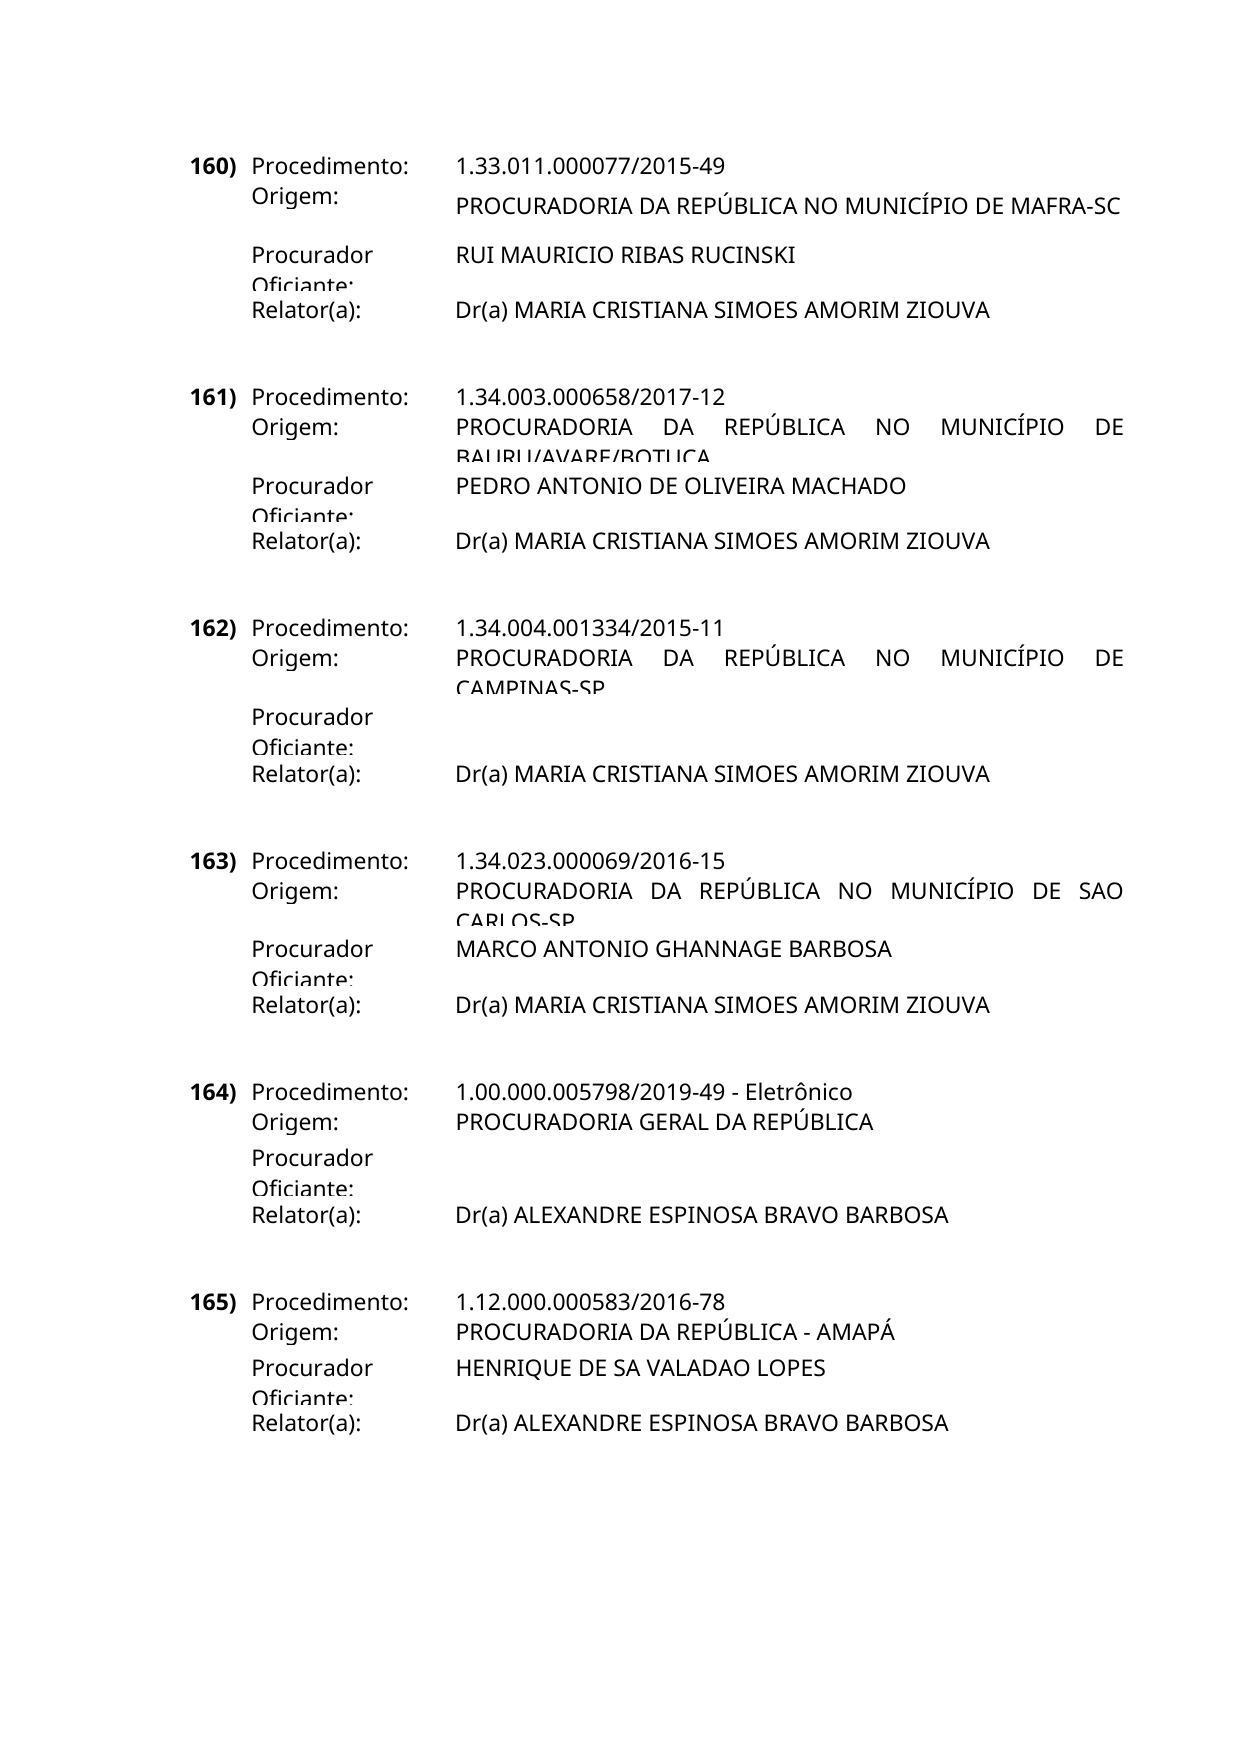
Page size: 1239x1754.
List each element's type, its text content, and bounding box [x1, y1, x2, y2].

table_cell PEDRO ANTONIO DE OLIVEIRA MACHADO [455, 470, 1124, 521]
table_cell PROCURADORIA DA REPÚBLICA - AMAPÁ [455, 1316, 1124, 1344]
table_cell [1125, 1229, 1239, 1286]
table_cell [1125, 642, 1239, 671]
table_cell [455, 788, 1124, 844]
table_header Dr(a) MARIA CRISTIANA SIMOES AMORIM ZIOUVA [455, 525, 1122, 554]
table_cell Procurador Oficiante: [251, 1352, 455, 1404]
table_cell [189, 642, 251, 671]
table_cell [251, 231, 455, 238]
table_cell 1.12.000.000583/2016-78 [455, 1286, 1124, 1314]
table_cell MARCO ANTONIO GHANNAGE BARBOSA [455, 933, 1124, 984]
table_cell [251, 440, 455, 462]
table_cell [251, 555, 455, 612]
table_cell [1125, 1352, 1239, 1403]
table_cell [0, 381, 189, 409]
table_cell [1125, 411, 1239, 439]
table_cell [455, 1229, 1124, 1286]
table_cell [0, 1076, 189, 1104]
table_cell [0, 1407, 189, 1437]
table_cell [1125, 788, 1239, 844]
table_cell PROCURADORIA DA REPÚBLICA NO MUNICÍPIO DE MAFRA-SC [455, 180, 1124, 231]
table_cell [1125, 1142, 1239, 1196]
table_cell [455, 926, 1124, 933]
table_cell [1125, 381, 1239, 409]
table_cell [455, 231, 1124, 238]
table_cell [0, 324, 189, 381]
table_cell [0, 470, 189, 521]
table_cell [1125, 525, 1239, 555]
table_cell [0, 612, 189, 641]
table_cell [1125, 845, 1239, 873]
table_cell [1125, 1076, 1239, 1104]
table_cell [0, 642, 189, 671]
table_cell 1.34.023.000069/2016-15 [455, 845, 1124, 873]
table_cell [0, 180, 189, 208]
table_cell [1125, 1407, 1239, 1437]
table_cell [189, 180, 251, 208]
table_cell [189, 209, 251, 231]
table_header Dr(a) MARIA CRISTIANA SIMOES AMORIM ZIOUVA [455, 989, 1122, 1017]
table_cell PROCURADORIA DA REPÚBLICA NO MUNICÍPIO DE BAURU/AVARE/BOTUCA [455, 411, 1124, 462]
table_cell [0, 462, 189, 469]
table_cell [1125, 693, 1239, 701]
table_cell [1125, 180, 1239, 208]
table_cell [1125, 555, 1239, 612]
table_cell Procedimento: [251, 612, 455, 641]
table_cell [189, 462, 251, 469]
table_cell [1125, 1134, 1239, 1142]
table_cell [1125, 758, 1239, 788]
table_cell [189, 1019, 251, 1076]
table_cell [251, 1229, 455, 1286]
table_cell [189, 525, 251, 555]
table_cell Procedimento: [251, 1286, 455, 1314]
table_cell [455, 1134, 1124, 1142]
table_cell [1125, 701, 1239, 754]
table_cell [189, 239, 251, 289]
table_cell [189, 470, 251, 521]
table_cell [455, 701, 1124, 754]
table_cell [0, 209, 189, 231]
table_cell [455, 1344, 1124, 1352]
table_cell [0, 1344, 189, 1352]
table_cell [0, 1106, 189, 1134]
table_cell [0, 150, 189, 178]
table_cell [0, 525, 189, 555]
table_cell [0, 1229, 189, 1286]
table_cell [189, 758, 251, 788]
table_cell [189, 701, 251, 754]
table_cell [1125, 1106, 1239, 1134]
table_cell [0, 1352, 189, 1403]
table_header Dr(a) MARIA CRISTIANA SIMOES AMORIM ZIOUVA [455, 294, 1122, 323]
table_header Dr(a) ALEXANDRE ESPINOSA BRAVO BARBOSA [455, 1199, 1122, 1227]
table_cell Procurador Oficiante: [251, 239, 455, 291]
table_cell [1125, 1344, 1239, 1352]
table_cell [189, 903, 251, 926]
table_cell [0, 1199, 189, 1229]
table_cell 161) [189, 381, 251, 409]
table_cell [0, 1142, 189, 1196]
table_cell [0, 903, 189, 926]
table_header Relator(a): [251, 1199, 455, 1227]
table_header Relator(a): [251, 758, 455, 786]
table_cell [0, 989, 189, 1019]
table_cell Procurador Oficiante: [251, 701, 455, 754]
table_cell [189, 1199, 251, 1229]
table_cell [189, 989, 251, 1019]
table_cell [189, 1352, 251, 1403]
table_cell Procedimento: [251, 381, 455, 409]
table_cell [189, 231, 251, 238]
table_cell [0, 1134, 189, 1142]
table_cell [189, 324, 251, 381]
table_cell 1.34.003.000658/2017-12 [455, 381, 1124, 409]
table_cell [0, 693, 189, 701]
table_cell [251, 1344, 455, 1352]
table_cell [189, 1316, 251, 1344]
table_cell [0, 671, 189, 693]
table_cell [189, 1134, 251, 1142]
table_cell 163) [189, 845, 251, 873]
table_cell 164) [189, 1076, 251, 1104]
table_cell [1125, 239, 1239, 289]
table_cell [189, 555, 251, 612]
table_cell [0, 758, 189, 788]
table_cell [0, 1286, 189, 1314]
table_cell [455, 1019, 1124, 1076]
table_cell 162) [189, 612, 251, 641]
table_header [1125, 0, 1239, 150]
table_header Relator(a): [251, 525, 455, 554]
table_cell [1125, 875, 1239, 903]
table_header Relator(a): [251, 294, 455, 323]
table_cell [189, 926, 251, 933]
table_cell [0, 1316, 189, 1344]
table_cell PROCURADORIA GERAL DA REPÚBLICA [455, 1106, 1124, 1134]
table_cell PROCURADORIA DA REPÚBLICA NO MUNICÍPIO DE CAMPINAS-SP [455, 642, 1124, 693]
table_cell [1125, 324, 1239, 381]
table_cell [1125, 440, 1239, 462]
table_cell [1125, 150, 1239, 178]
table_cell [0, 701, 189, 754]
table_cell [0, 845, 189, 873]
table_header Dr(a) MARIA CRISTIANA SIMOES AMORIM ZIOUVA [455, 758, 1122, 786]
table_header [189, 0, 251, 150]
table_cell [0, 1019, 189, 1076]
table_cell [1125, 933, 1239, 984]
table_cell [455, 1142, 1124, 1196]
table_cell [0, 294, 189, 324]
table_cell [189, 294, 251, 324]
table_cell Procurador Oficiante: [251, 1142, 455, 1196]
table_cell [455, 555, 1124, 612]
table_cell [189, 671, 251, 693]
table_cell [455, 693, 1124, 701]
table_cell [0, 875, 189, 903]
table_cell [189, 1344, 251, 1352]
table_cell [1125, 926, 1239, 933]
table_cell Origem: [251, 1316, 455, 1344]
table_cell Origem: [251, 642, 455, 671]
table_cell [0, 231, 189, 238]
table_cell [1125, 1019, 1239, 1076]
table_cell [251, 693, 455, 701]
table_cell [189, 440, 251, 462]
table_cell Procurador Oficiante: [251, 470, 455, 522]
table_cell PROCURADORIA DA REPÚBLICA NO MUNICÍPIO DE SAO CARLOS-SP [455, 875, 1124, 926]
table_cell [0, 933, 189, 984]
table_cell [189, 875, 251, 903]
table_cell [189, 1229, 251, 1286]
table_header Relator(a): [251, 1407, 455, 1436]
table_cell Origem: [251, 875, 455, 903]
table_cell [1125, 470, 1239, 521]
table_cell [189, 1106, 251, 1134]
table_cell [251, 462, 455, 469]
table_cell Procurador Oficiante: [251, 933, 455, 986]
table_header [0, 0, 189, 150]
table_cell Procedimento: [251, 150, 455, 178]
table_cell [0, 440, 189, 462]
table_cell [1125, 1316, 1239, 1344]
table_cell [1125, 231, 1239, 238]
table_cell 160) [189, 150, 251, 178]
table_cell [455, 324, 1124, 381]
table_cell [1125, 209, 1239, 231]
table_cell [0, 788, 189, 844]
table_cell [251, 671, 455, 693]
table_cell [1125, 1286, 1239, 1314]
table_cell [1125, 903, 1239, 926]
table_cell [189, 1407, 251, 1437]
table_cell [1125, 671, 1239, 693]
table_header Dr(a) ALEXANDRE ESPINOSA BRAVO BARBOSA [455, 1407, 1122, 1436]
table_cell 165) [189, 1286, 251, 1314]
table_cell [1125, 989, 1239, 1019]
table_cell [1125, 462, 1239, 469]
table_cell Origem: [251, 180, 455, 208]
table_cell RUI MAURICIO RIBAS RUCINSKI [455, 239, 1124, 289]
table_cell [251, 926, 455, 933]
table_cell [1125, 294, 1239, 324]
table_cell [189, 693, 251, 701]
table_cell [0, 411, 189, 439]
table_cell Procedimento: [251, 845, 455, 873]
table_cell 1.00.000.005798/2019-49 - Eletrônico [455, 1076, 1124, 1104]
table_cell [189, 1142, 251, 1196]
table_cell [251, 324, 455, 381]
table_cell [0, 555, 189, 612]
table_cell HENRIQUE DE SA VALADAO LOPES [455, 1352, 1124, 1403]
table_cell [189, 933, 251, 984]
table_cell 1.33.011.000077/2015-49 [455, 150, 1124, 178]
table_cell 1.34.004.001334/2015-11 [455, 612, 1124, 641]
table_cell Procedimento: [251, 1076, 455, 1104]
table_header Relator(a): [251, 989, 455, 1017]
table_cell [251, 1134, 455, 1142]
table_cell [251, 1019, 455, 1076]
table_header [455, 0, 1124, 150]
table_cell [189, 788, 251, 844]
table_cell [189, 411, 251, 439]
table_cell [0, 926, 189, 933]
table_cell [1125, 1199, 1239, 1229]
table_cell [455, 462, 1124, 469]
table_cell Origem: [251, 1106, 455, 1134]
table_cell Origem: [251, 411, 455, 439]
table_cell [251, 209, 455, 231]
table_cell [1125, 612, 1239, 641]
table_cell [251, 903, 455, 926]
table_header [251, 0, 455, 150]
table_cell [0, 239, 189, 289]
table_cell [251, 788, 455, 844]
